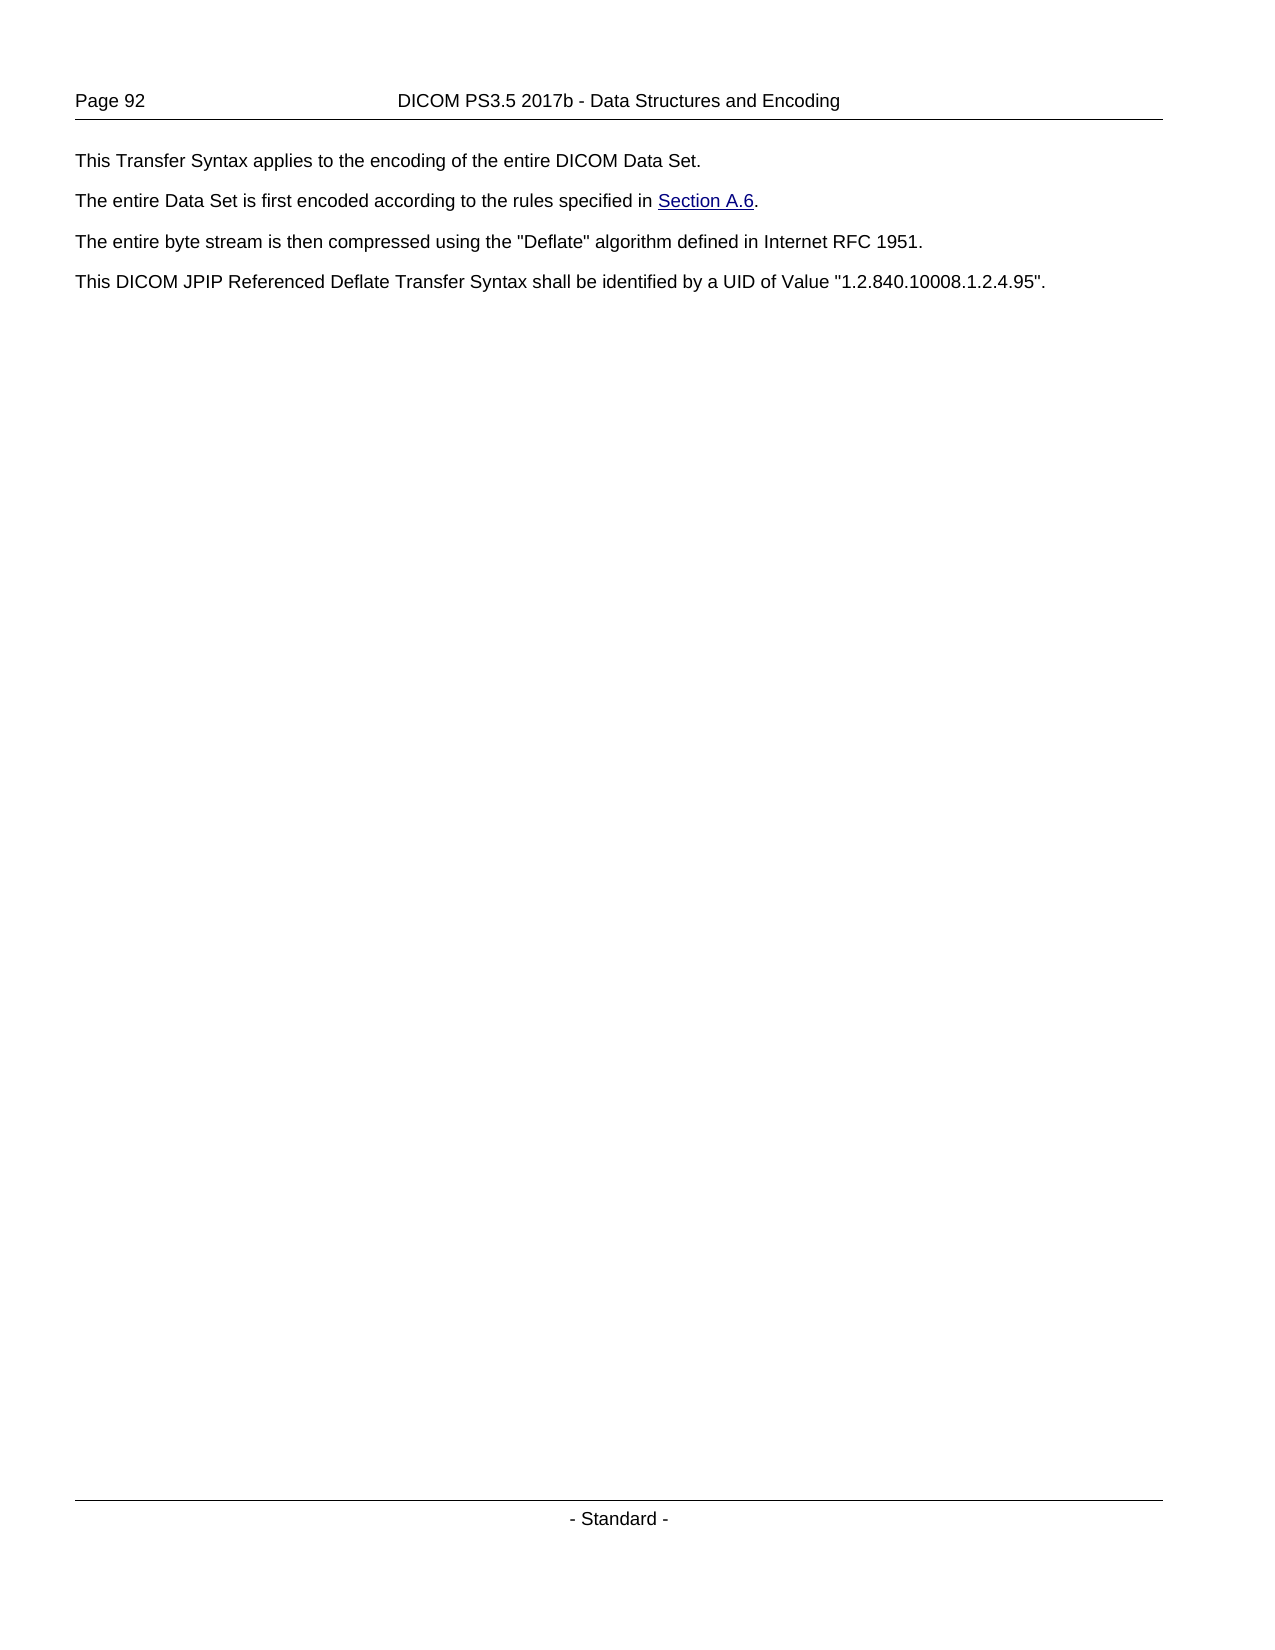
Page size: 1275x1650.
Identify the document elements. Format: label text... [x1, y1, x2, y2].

text The entire byte stream is then compressed using the "Deflate" algorithm defined in Internet RFC 1951. [75, 231, 1162, 252]
text This DICOM JPIP Referenced Deflate Transfer Syntax shall be identified by a UID of Value "1.2.840.10008.1.2.4.95". [75, 271, 1162, 292]
text This Transfer Syntax applies to the encoding of the entire DICOM Data Set. [75, 150, 1162, 172]
text The entire Data Set is first encoded according to the rules specified in Section A.6. [75, 190, 1162, 212]
